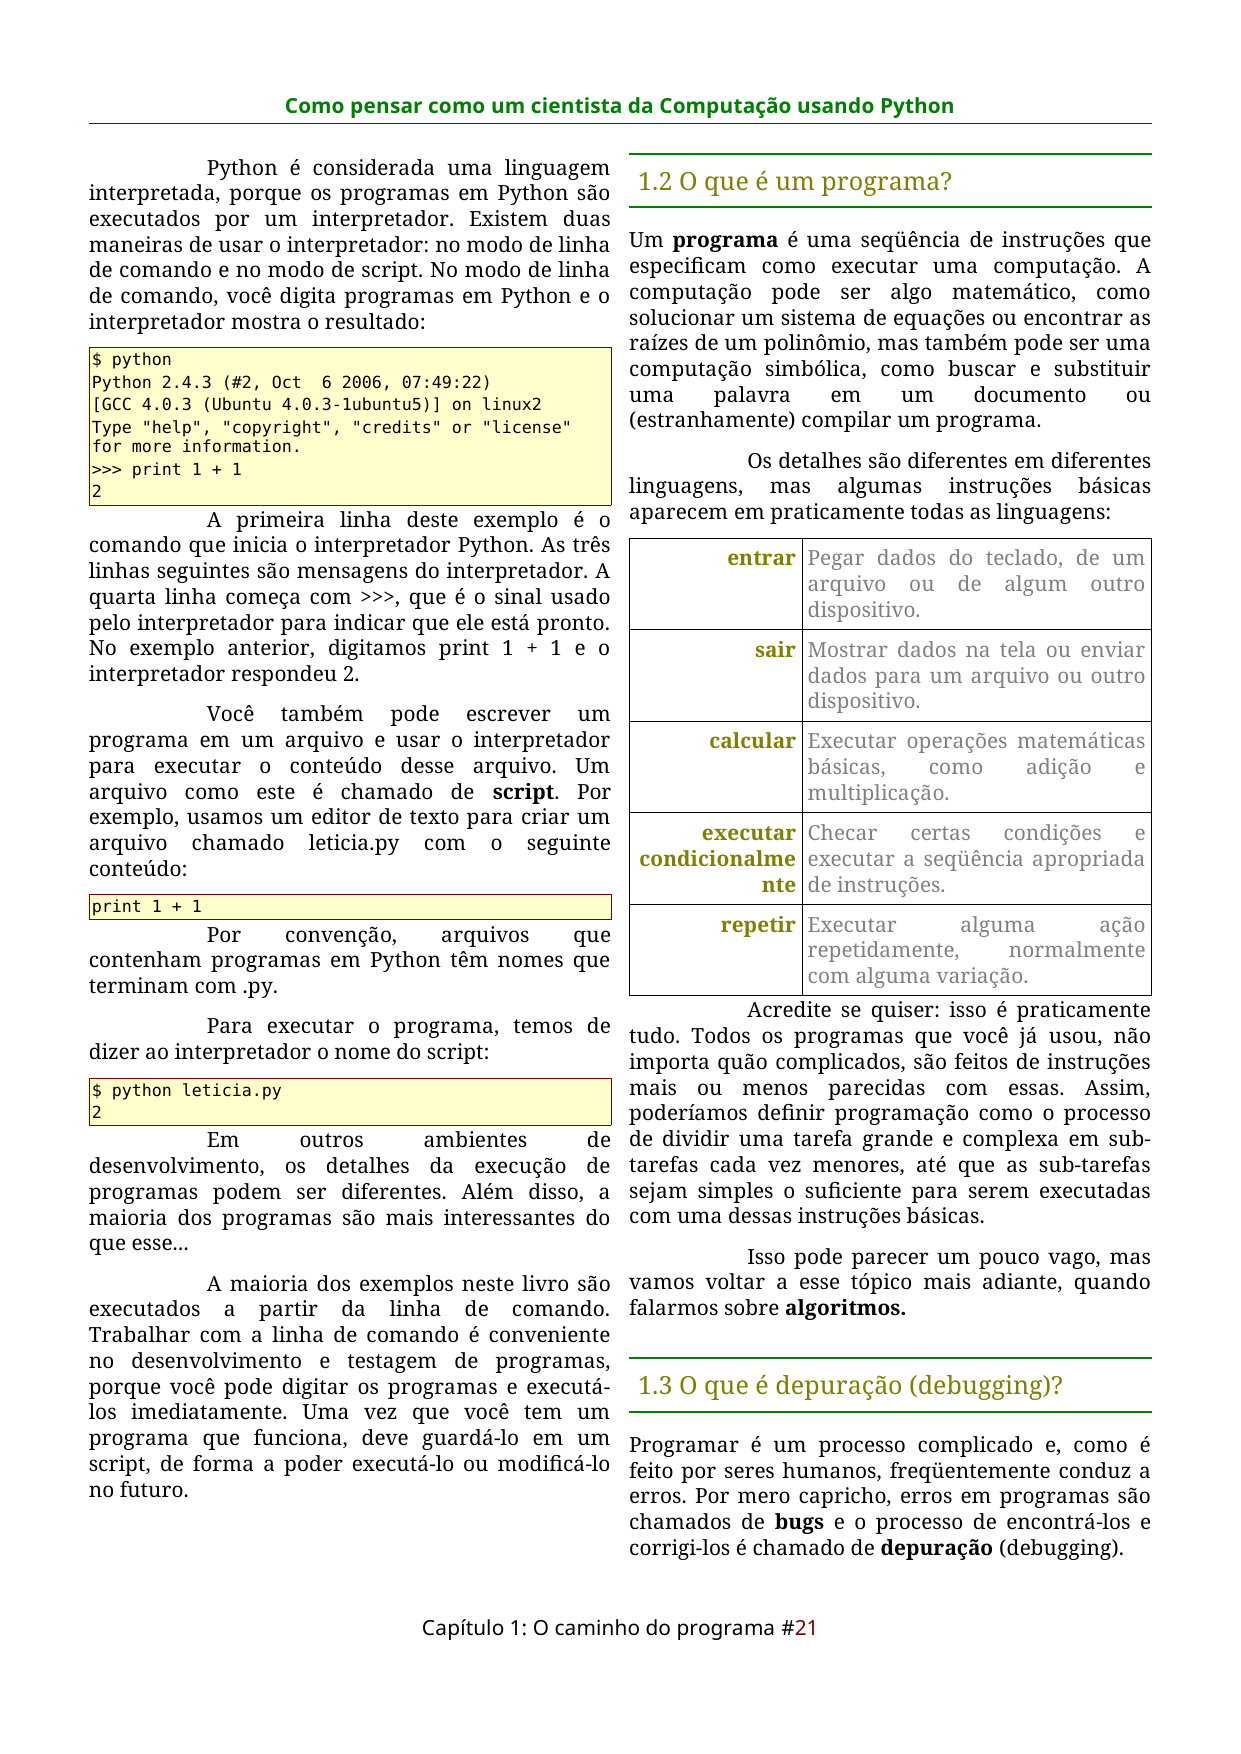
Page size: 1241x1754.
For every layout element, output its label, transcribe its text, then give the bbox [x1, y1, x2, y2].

subtitle 1.2 O que é um programa? [629, 155, 1152, 206]
text Em outros ambientes de desenvolvimento, os detalhes da execução de programas podem ser diferentes. Além disso, a maioria dos programas são mais interessantes do que esse... [88, 1125, 611, 1257]
text Python é considerada uma linguagem interpretada, porque os programas em Python são executados por um interpretador. Existem duas maneiras de usar o interpretador: no modo de linha de comando e no modo de script. No modo de linha de comando, você digita programas em Python e o interpretador mostra o resultado: [88, 152, 611, 335]
table_cell Mostrar dados na tela ou enviar dados para um arquivo ou outro dispositivo. [803, 630, 1151, 721]
text Programar é um processo complicado e, como é feito por seres humanos, freqüentemente conduz a erros. Por mero capricho, erros em programas são chamados de bugs e o processo de encontrá-los e corrigi-los é chamado de depuração (debugging). [629, 1430, 1152, 1561]
table_cell Executar operações matemáticas básicas, como adição e multiplicação. [803, 722, 1151, 812]
text Você também pode escrever um programa em um arquivo e usar o interpretador para executar o conteúdo desse arquivo. Um arquivo como este é chamado de script. Por exemplo, usamos um editor de texto para criar um arquivo chamado leticia.py com o seguinte conteúdo: [88, 699, 611, 882]
text Por convenção, arquivos que contenham programas em Python têm nomes que terminam com .py. [88, 919, 611, 999]
text Isso pode parecer um pouco vago, mas vamos voltar a esse tópico mais adiante, quando falarmos sobre algoritmos. [629, 1242, 1152, 1322]
text A primeira linha deste exemplo é o comando que inicia o interpretador Python. As três linhas seguintes são mensagens do interpretador. A quarta linha começa com >>>, que é o sinal usado pelo interpretador para indicar que ele está pronto. No exemplo anterior, digitamos print 1 + 1 e o interpretador respondeu 2. [88, 505, 611, 688]
text print 1 + 1 [90, 895, 611, 919]
text [GCC 4.0.3 (Ubuntu 4.0.3-1ubuntu5)] on linux2 [90, 392, 611, 415]
text Acredite se quiser: isso é praticamente tudo. Todos os programas que você já usou, não importa quão complicados, são feitos de instruções mais ou menos parecidas com essas. Assim, poderíamos definir programação como o processo de dividir uma tarefa grande e complexa em sub-tarefas cada vez menores, até que as sub-tarefas sejam simples o suficiente para serem executadas com uma dessas instruções básicas. [629, 996, 1152, 1230]
text Um programa é uma seqüência de instruções que especificam como executar uma computação. A computação pode ser algo matemático, como solucionar um sistema de equações ou encontrar as raízes de um polinômio, mas também pode ser uma computação simbólica, como buscar e substituir uma palavra em um documento ou (estranhamente) compilar um programa. [629, 225, 1152, 434]
text $ python [90, 348, 611, 370]
text >>> print 1 + 1 [90, 457, 611, 479]
text 2 [90, 1100, 611, 1125]
table_header Pegar dados do teclado, de um arquivo ou de algum outro dispositivo. [803, 539, 1151, 629]
table_cell Executar alguma ação repetidamente, normalmente com alguma variação. [803, 905, 1151, 995]
text 2 [90, 479, 611, 505]
table_cell executar condicionalmente [630, 813, 802, 904]
table_header entrar [630, 539, 802, 629]
text $ python leticia.py [90, 1079, 611, 1100]
text Type "help", "copyright", "credits" or "license" for more information. [90, 415, 611, 457]
table_cell Checar certas condições e executar a seqüência apropriada de instruções. [803, 813, 1151, 904]
table_cell calcular [630, 722, 802, 812]
table_cell repetir [630, 905, 802, 995]
text A maioria dos exemplos neste livro são executados a partir da linha de comando. Trabalhar com a linha de comando é conveniente no desenvolvimento e testagem de programas, porque você pode digitar os programas e executá-los imediatamente. Uma vez que você tem um programa que funciona, deve guardá-lo em um script, de forma a poder executá-lo ou modificá-lo no futuro. [88, 1269, 611, 1503]
text Python 2.4.3 (#2, Oct 6 2006, 07:49:22) [90, 370, 611, 392]
text Para executar o programa, temos de dizer ao interpretador o nome do script: [88, 1011, 611, 1066]
subtitle 1.3 O que é depuração (debugging)? [629, 1359, 1152, 1411]
table_cell sair [630, 630, 802, 721]
text Os detalhes são diferentes em diferentes linguagens, mas algumas instruções básicas aparecem em praticamente todas as linguagens: [629, 446, 1152, 526]
